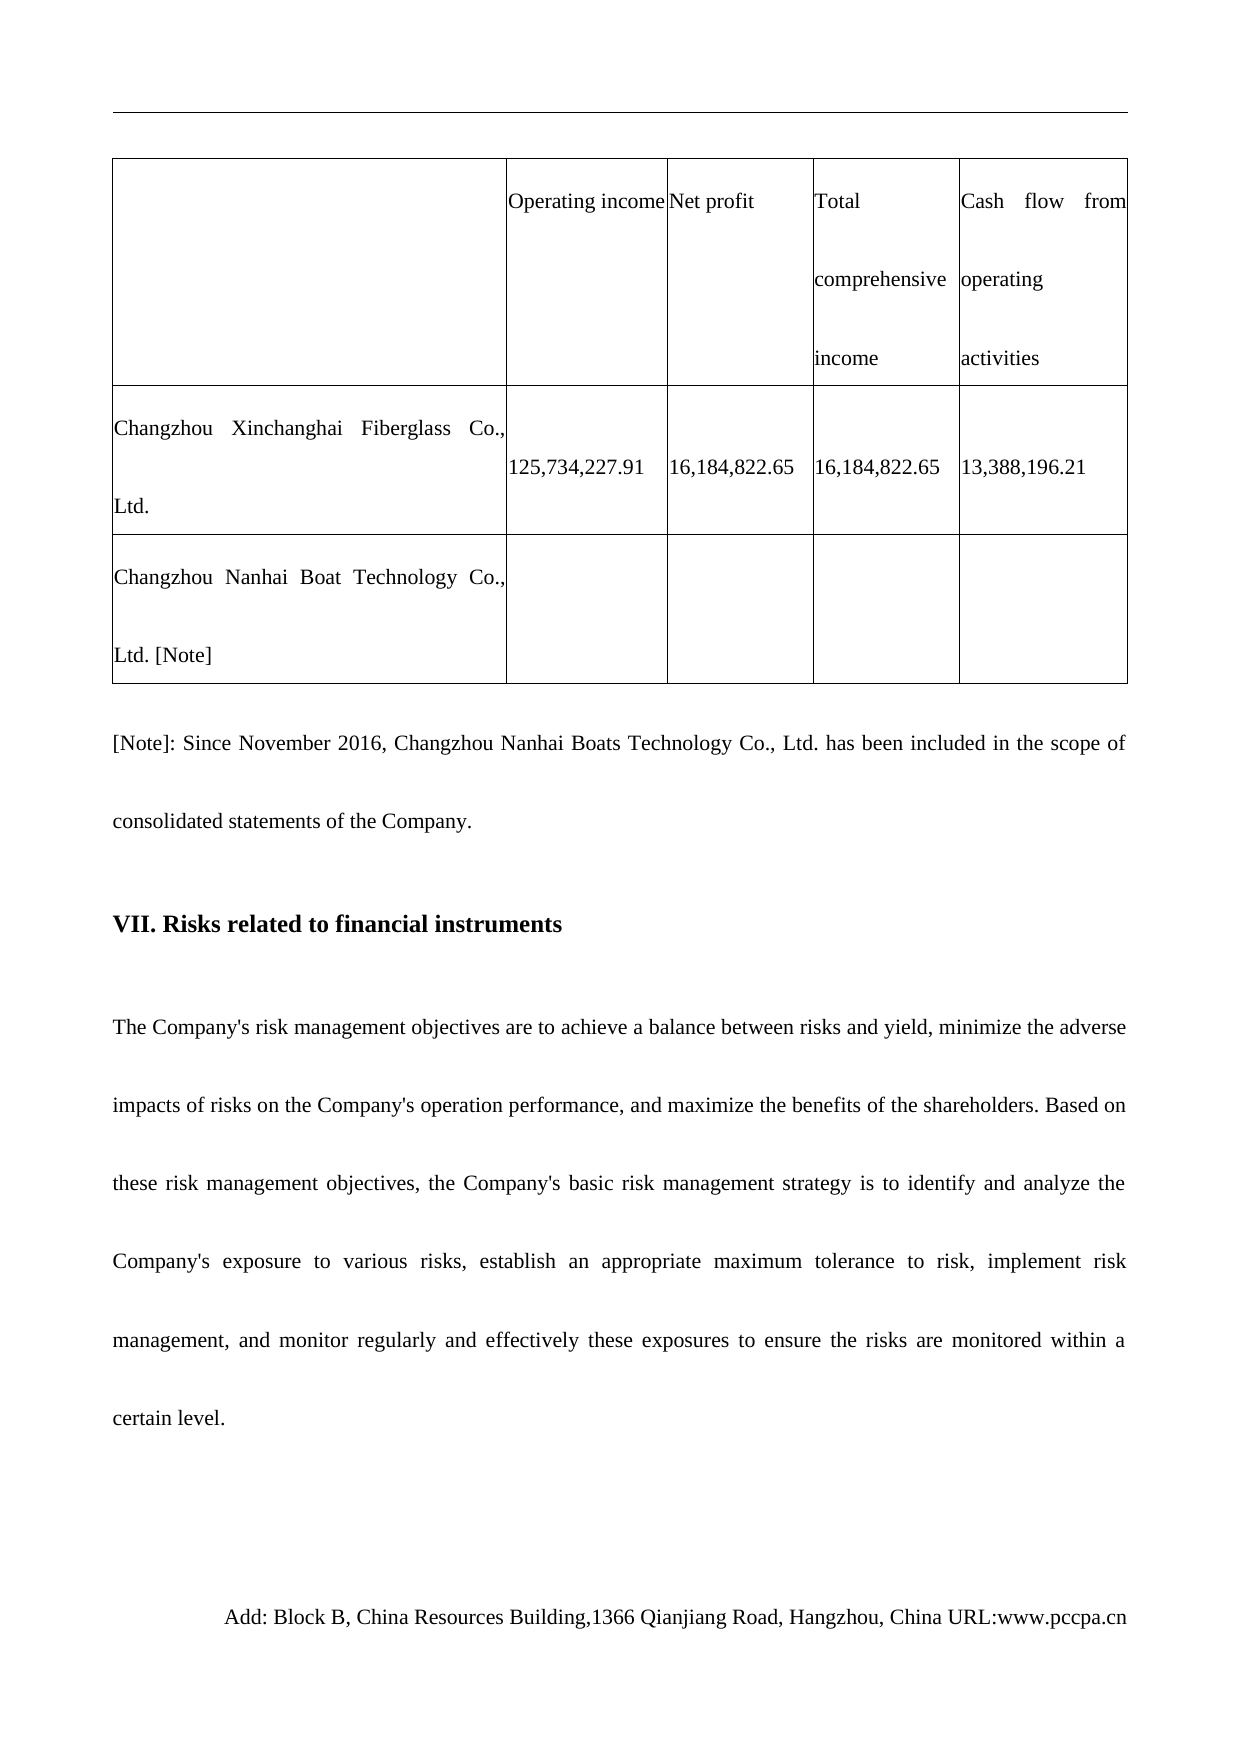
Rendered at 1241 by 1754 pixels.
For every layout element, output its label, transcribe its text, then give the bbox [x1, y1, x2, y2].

table_cell [668, 535, 813, 683]
text VII. Risks related to financial instruments [112, 881, 1128, 944]
table_cell Net profit [668, 159, 813, 385]
table_cell 125,734,227.91 [507, 386, 667, 534]
table_cell [960, 535, 1127, 683]
table_cell [814, 535, 959, 683]
table_cell 16,184,822.65 [668, 386, 813, 534]
table_cell 16,184,822.65 [814, 386, 959, 534]
table_cell Changzhou Xinchanghai Fiberglass Co., Ltd. [113, 386, 506, 534]
table_header [113, 159, 506, 385]
table_cell Operating income [507, 159, 667, 385]
table_cell Cash flow from operating activities [960, 159, 1127, 385]
text [Note]: Since November 2016, Changzhou Nanhai Boats Technology Co., Ltd. has been included in the scope of consolidated statements of the Company. [112, 701, 1128, 841]
text The Company's risk management objectives are to achieve a balance between risks and yield, minimize the adverse impacts of risks on the Company's operation performance, and maximize the benefits of the shareholders. Based on these risk management objectives, the Company's basic risk management strategy is to identify and analyze the Company's exposure to various risks, establish an appropriate maximum tolerance to risk, implement risk management, and monitor regularly and effectively these exposures to ensure the risks are monitored within a certain level. [112, 985, 1128, 1438]
table_cell Changzhou Nanhai Boat Technology Co., Ltd. [Note] [113, 535, 506, 683]
table_cell Total comprehensive income [814, 159, 959, 385]
table_cell 13,388,196.21 [960, 386, 1127, 534]
table_cell [507, 535, 667, 683]
